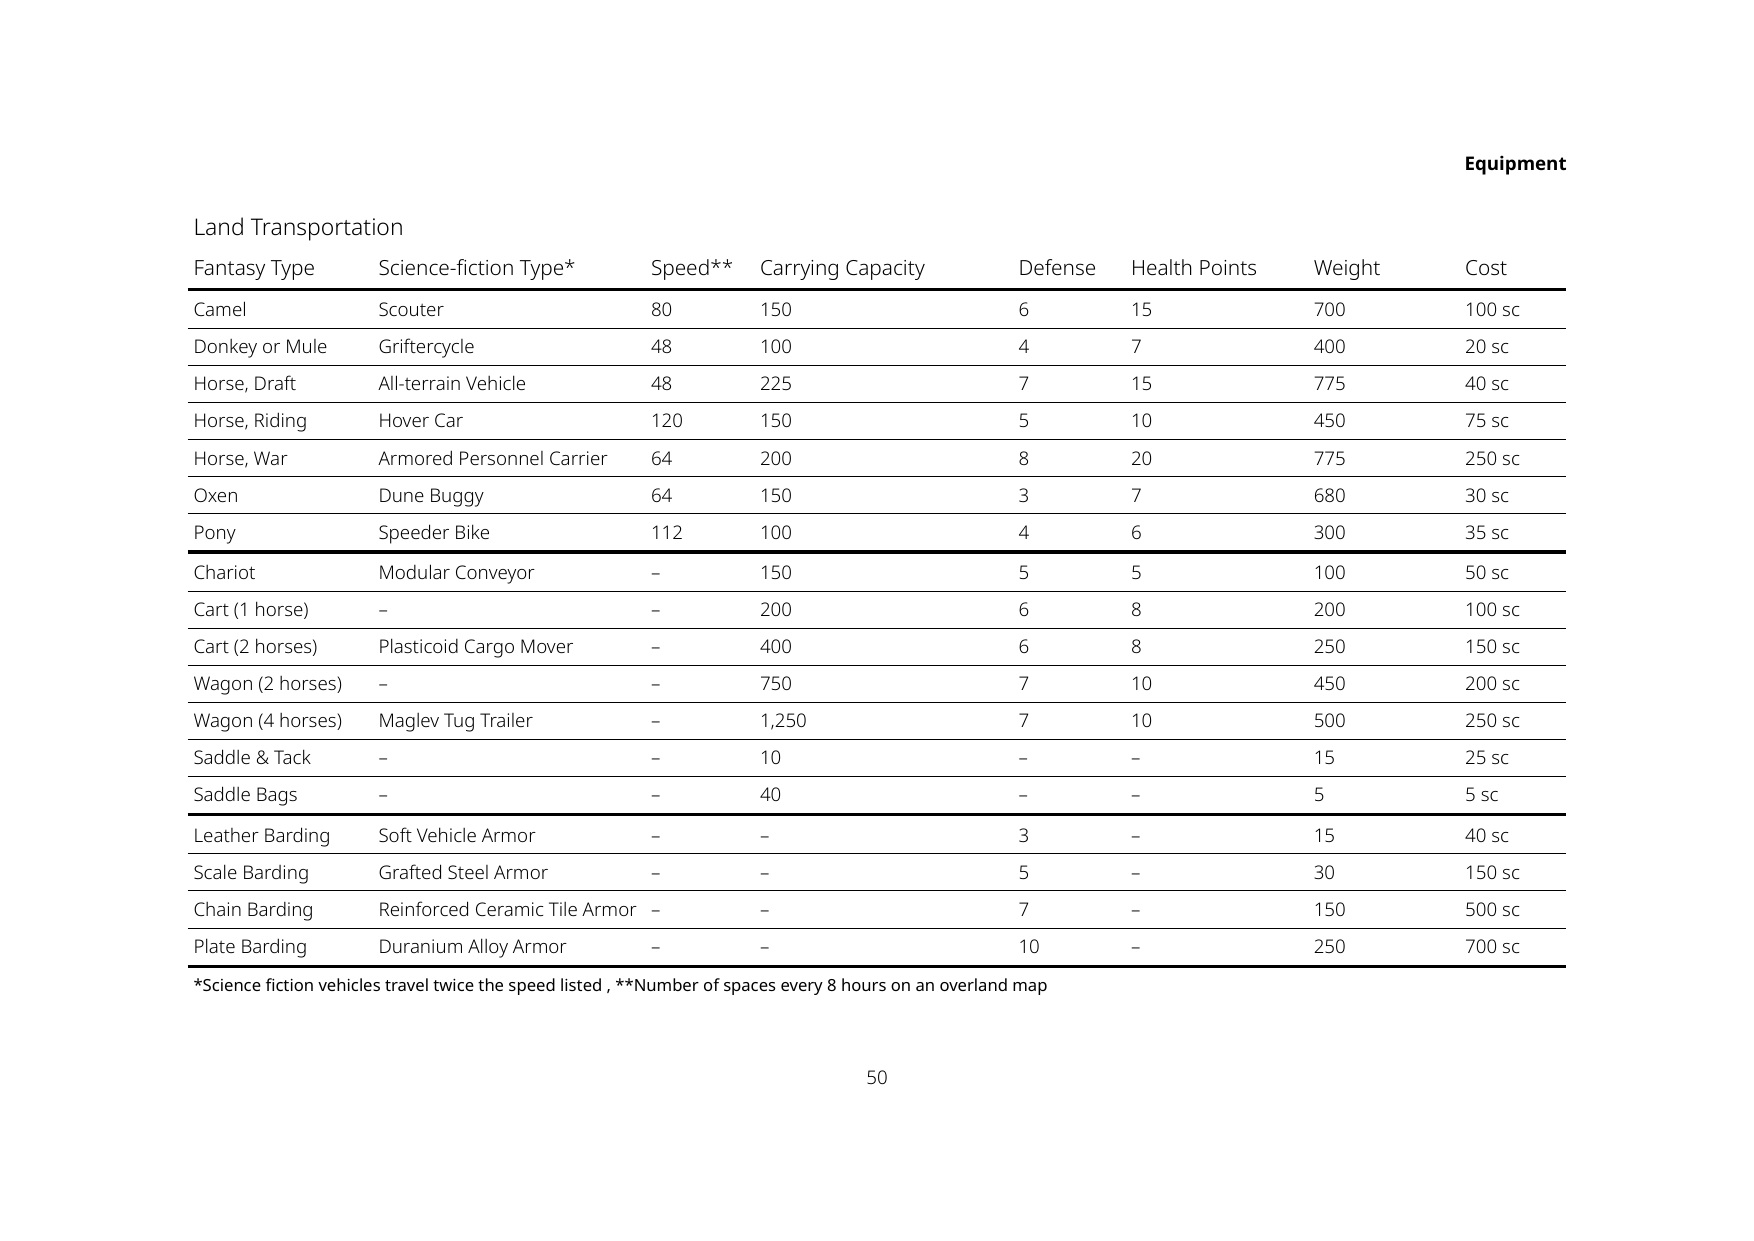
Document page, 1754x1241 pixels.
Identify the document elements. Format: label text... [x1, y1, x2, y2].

table_cell 100 [754, 514, 1012, 550]
table_cell All-terrain Vehicle [373, 366, 645, 402]
table_cell Fantasy Type [188, 248, 373, 288]
table_cell 500 sc [1459, 891, 1566, 927]
table_cell 5 [1308, 777, 1459, 813]
table_cell Maglev Tug Trailer [373, 703, 645, 739]
table_cell Horse, Draft [188, 366, 373, 402]
table_cell – [373, 740, 645, 776]
table_cell Carrying Capacity [754, 248, 1012, 288]
table_cell 80 [645, 291, 754, 328]
table_cell 6 [1013, 629, 1125, 665]
table_cell 100 sc [1459, 291, 1566, 328]
table_cell – [1013, 740, 1125, 776]
table_cell – [645, 740, 754, 776]
table_cell 112 [645, 514, 754, 550]
table_cell 1,250 [754, 703, 1012, 739]
table_cell 40 [754, 777, 1012, 813]
table_cell – [754, 854, 1012, 890]
table_cell 200 [1308, 592, 1459, 628]
table_cell 40 sc [1459, 366, 1566, 402]
table_cell 450 [1308, 403, 1459, 439]
table_cell 7 [1125, 329, 1308, 365]
table_cell 250 sc [1459, 703, 1566, 739]
table_cell – [373, 666, 645, 702]
table_cell 775 [1308, 366, 1459, 402]
table_cell – [645, 854, 754, 890]
table_cell *Science fiction vehicles travel twice the speed listed , **Number of spaces every 8 hours on an overland map [188, 968, 1355, 1005]
table_cell 120 [645, 403, 754, 439]
table_cell 450 [1308, 666, 1459, 702]
table_cell – [373, 777, 645, 813]
table_cell 500 [1308, 703, 1459, 739]
table_cell Pony [188, 514, 373, 550]
table_cell – [645, 777, 754, 813]
table_cell 10 [1125, 703, 1308, 739]
table_cell 15 [1308, 816, 1459, 853]
table_cell 400 [754, 629, 1012, 665]
table_cell 20 [1125, 440, 1308, 476]
table_cell Wagon (2 horses) [188, 666, 373, 702]
table_cell 30 sc [1459, 477, 1566, 513]
table_cell Modular Conveyor [373, 554, 645, 591]
table_cell 10 [1125, 403, 1308, 439]
table_cell – [1125, 740, 1308, 776]
table_cell Speeder Bike [373, 514, 645, 550]
table_cell Scale Barding [188, 854, 373, 890]
table_cell 250 [1308, 629, 1459, 665]
table_cell Health Points [1125, 248, 1308, 288]
table_cell 7 [1013, 666, 1125, 702]
table_cell – [1125, 777, 1308, 813]
table_cell Dune Buggy [373, 477, 645, 513]
table_cell 48 [645, 366, 754, 402]
table_cell 6 [1013, 291, 1125, 328]
table_cell Donkey or Mule [188, 329, 373, 365]
table_cell 150 [754, 291, 1012, 328]
table_cell Cost [1459, 248, 1566, 288]
table_cell 150 [1308, 891, 1459, 927]
table_cell 5 [1013, 554, 1125, 591]
table_cell 50 sc [1459, 554, 1566, 591]
table_cell 250 sc [1459, 440, 1566, 476]
table_cell 10 [1125, 666, 1308, 702]
table_cell 75 sc [1459, 403, 1566, 439]
table_cell 150 [754, 403, 1012, 439]
table_cell Plasticoid Cargo Mover [373, 629, 645, 665]
table_cell Soft Vehicle Armor [373, 816, 645, 853]
table_cell 200 sc [1459, 666, 1566, 702]
table_cell Duranium Alloy Armor [373, 929, 645, 964]
table_header Land Transportation [188, 205, 1566, 248]
table_cell 100 [754, 329, 1012, 365]
table_cell 25 sc [1459, 740, 1566, 776]
table_cell 5 [1013, 854, 1125, 890]
table_cell Scouter [373, 291, 645, 328]
table_cell Defense [1013, 248, 1125, 288]
table_cell – [645, 891, 754, 927]
table_cell – [645, 703, 754, 739]
table_cell – [754, 891, 1012, 927]
table_cell 700 sc [1459, 929, 1566, 964]
table_cell 150 [754, 554, 1012, 591]
table_cell – [645, 816, 754, 853]
table_cell 30 [1308, 854, 1459, 890]
table_cell – [1013, 777, 1125, 813]
table_cell 7 [1013, 891, 1125, 927]
table_cell 4 [1013, 329, 1125, 365]
table_cell – [754, 929, 1012, 964]
table_cell – [645, 629, 754, 665]
table_cell – [373, 592, 645, 628]
table_cell – [1125, 929, 1308, 964]
table_cell 4 [1013, 514, 1125, 550]
table_cell Armored Personnel Carrier [373, 440, 645, 476]
table_cell Leather Barding [188, 816, 373, 853]
table_cell Saddle & Tack [188, 740, 373, 776]
table_cell 400 [1308, 329, 1459, 365]
table_cell 8 [1125, 592, 1308, 628]
table_cell Saddle Bags [188, 777, 373, 813]
table_cell 250 [1308, 929, 1459, 964]
table_cell 10 [1013, 929, 1125, 964]
table_cell – [1125, 854, 1308, 890]
table_cell 7 [1125, 477, 1308, 513]
table_cell 300 [1308, 514, 1459, 550]
table_cell Horse, War [188, 440, 373, 476]
table_cell [1355, 968, 1566, 1005]
table_cell 64 [645, 477, 754, 513]
table_cell 64 [645, 440, 754, 476]
table_cell – [1125, 816, 1308, 853]
table_cell Griftercycle [373, 329, 645, 365]
table_cell Reinforced Ceramic Tile Armor [373, 891, 645, 927]
table_cell – [645, 554, 754, 591]
table_cell 7 [1013, 366, 1125, 402]
table_cell 150 [754, 477, 1012, 513]
table_cell 5 sc [1459, 777, 1566, 813]
table_cell 48 [645, 329, 754, 365]
table_cell 100 sc [1459, 592, 1566, 628]
table_cell – [645, 929, 754, 964]
table_cell 5 [1013, 403, 1125, 439]
table_cell 680 [1308, 477, 1459, 513]
table_cell 700 [1308, 291, 1459, 328]
table_cell 20 sc [1459, 329, 1566, 365]
table_cell 8 [1013, 440, 1125, 476]
table_cell Cart (2 horses) [188, 629, 373, 665]
table_cell 6 [1013, 592, 1125, 628]
table_cell 5 [1125, 554, 1308, 591]
table_cell 35 sc [1459, 514, 1566, 550]
table_cell Science-fiction Type* [373, 248, 645, 288]
table_cell 750 [754, 666, 1012, 702]
table_cell Wagon (4 horses) [188, 703, 373, 739]
table_cell Oxen [188, 477, 373, 513]
table_cell 775 [1308, 440, 1459, 476]
table_cell Cart (1 horse) [188, 592, 373, 628]
table_cell 40 sc [1459, 816, 1566, 853]
table_cell Camel [188, 291, 373, 328]
table_cell Plate Barding [188, 929, 373, 964]
table_cell 15 [1308, 740, 1459, 776]
table_cell Horse, Riding [188, 403, 373, 439]
table_cell Hover Car [373, 403, 645, 439]
table_cell 200 [754, 440, 1012, 476]
table_cell 200 [754, 592, 1012, 628]
table_cell 7 [1013, 703, 1125, 739]
table_cell – [645, 592, 754, 628]
table_cell 15 [1125, 291, 1308, 328]
table_cell 3 [1013, 816, 1125, 853]
table_cell 15 [1125, 366, 1308, 402]
table_cell 100 [1308, 554, 1459, 591]
table_cell Grafted Steel Armor [373, 854, 645, 890]
table_cell – [754, 816, 1012, 853]
table_cell 10 [754, 740, 1012, 776]
table_cell 6 [1125, 514, 1308, 550]
table_cell Chain Barding [188, 891, 373, 927]
table_cell 225 [754, 366, 1012, 402]
table_cell – [1125, 891, 1308, 927]
table_cell 3 [1013, 477, 1125, 513]
table_cell – [645, 666, 754, 702]
table_cell 150 sc [1459, 854, 1566, 890]
table_cell Weight [1308, 248, 1459, 288]
table_cell 8 [1125, 629, 1308, 665]
table_cell Speed** [645, 248, 754, 288]
table_cell 150 sc [1459, 629, 1566, 665]
table_cell Chariot [188, 554, 373, 591]
